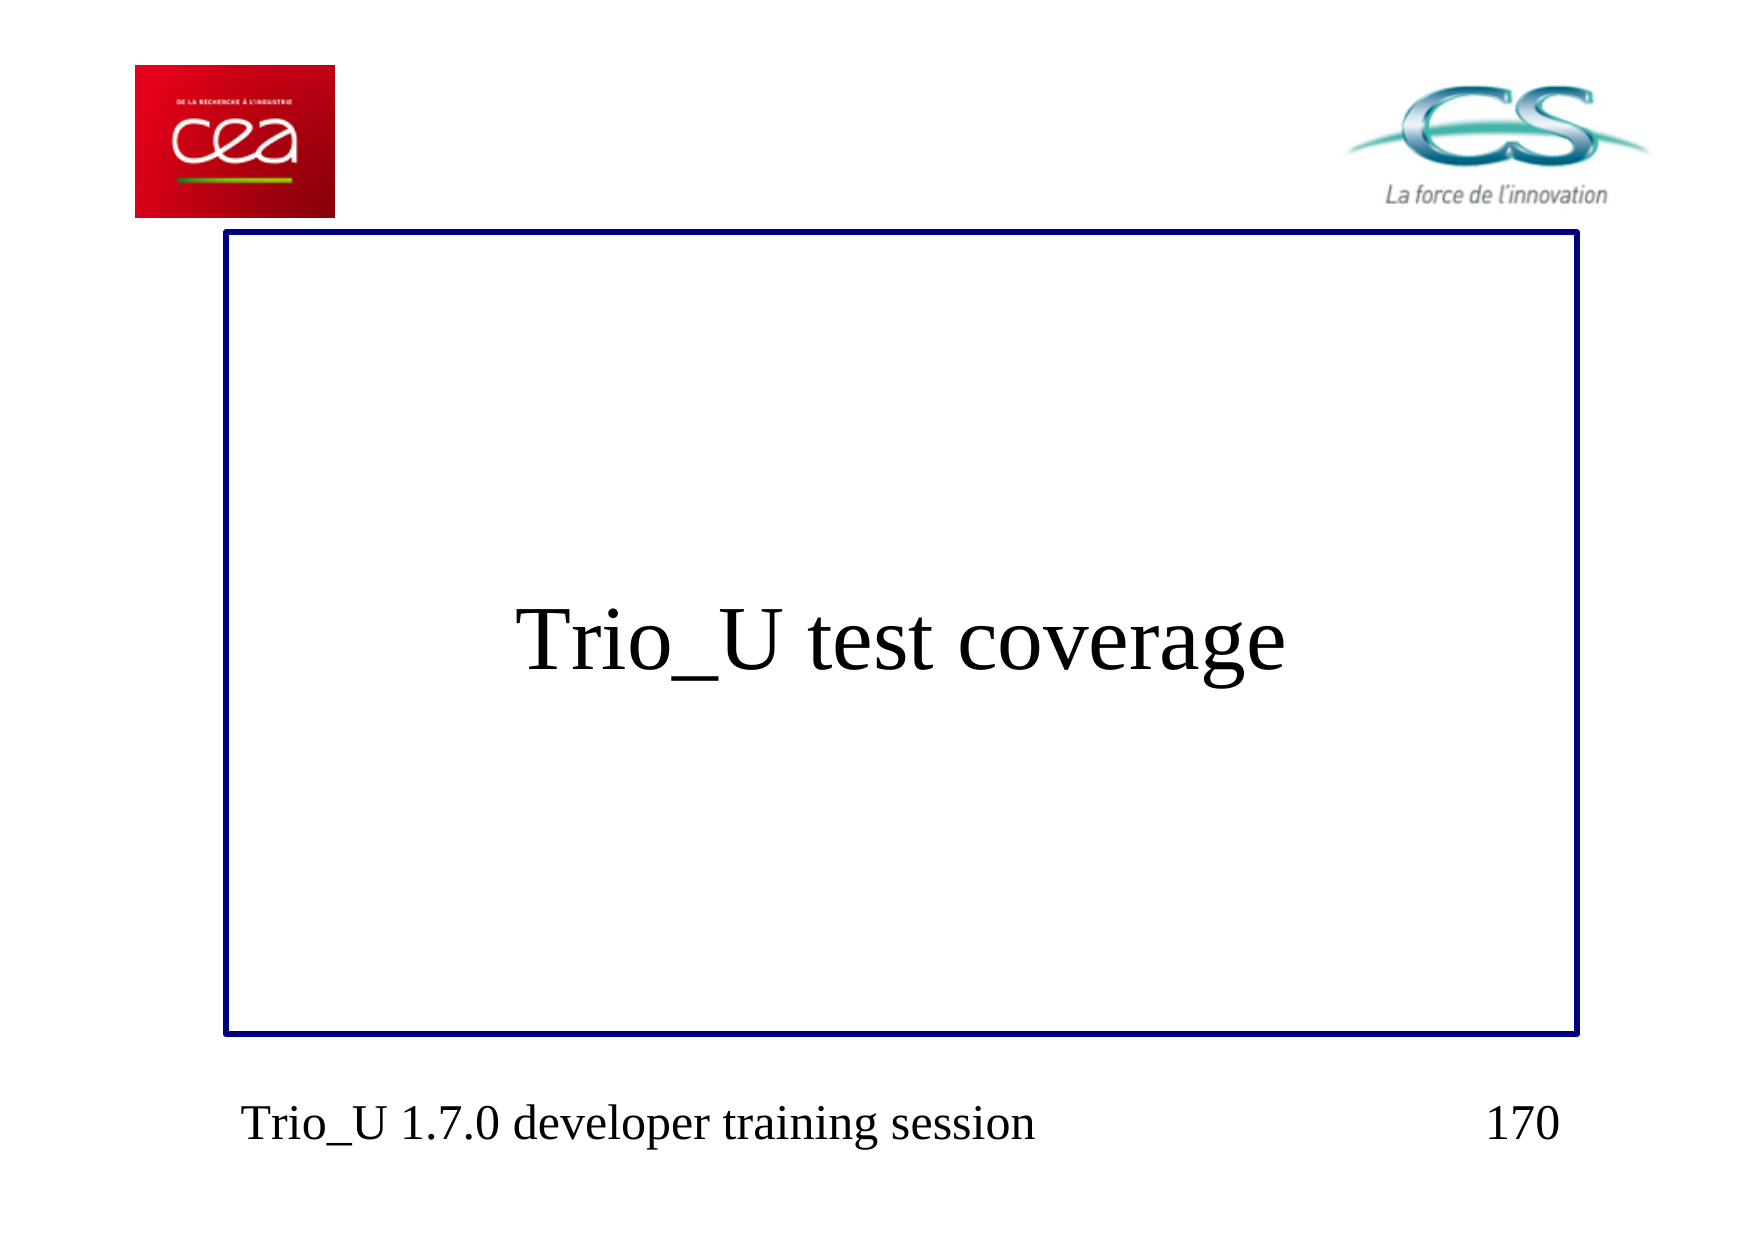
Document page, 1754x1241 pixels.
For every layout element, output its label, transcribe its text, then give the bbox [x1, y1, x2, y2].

picture [1340, 73, 1662, 218]
picture [135, 65, 335, 218]
title Trio_U test coverage [225, 232, 1577, 1035]
